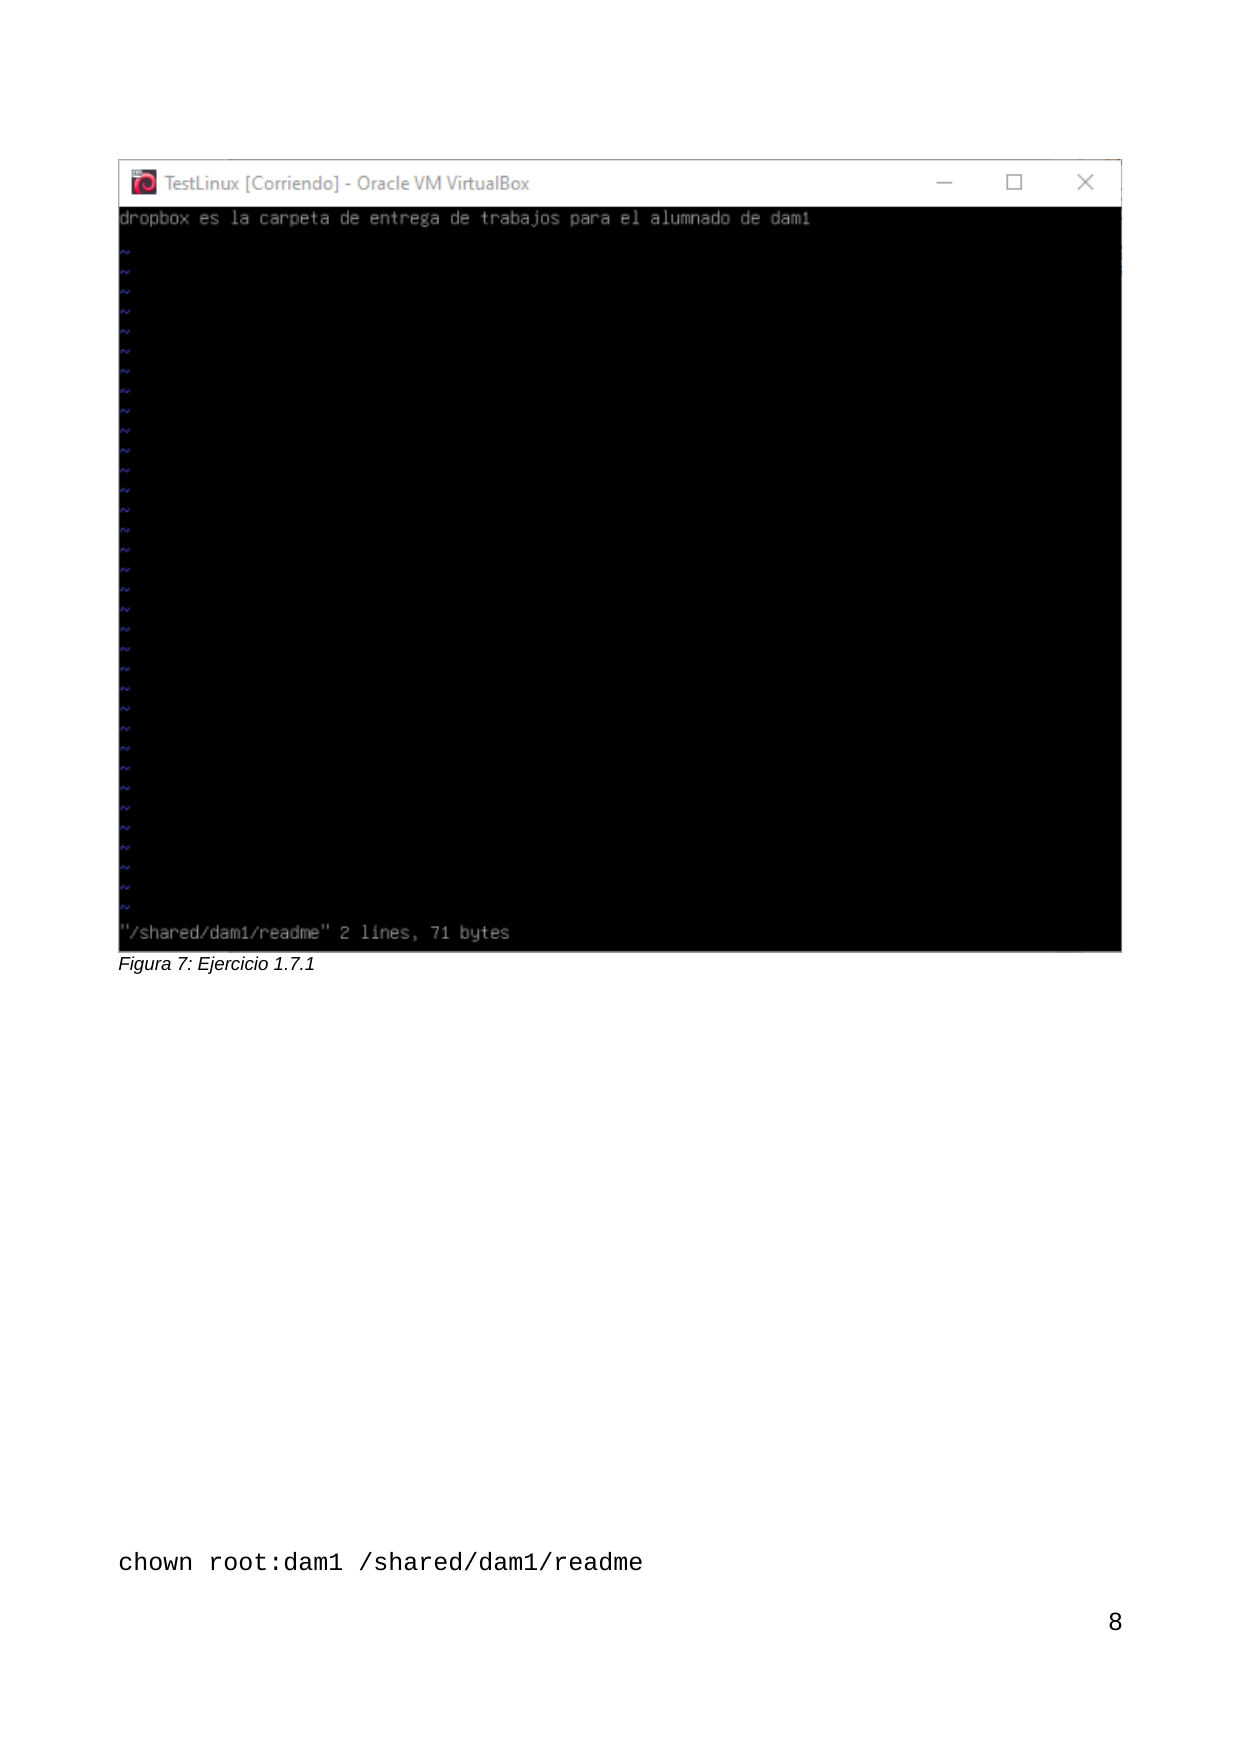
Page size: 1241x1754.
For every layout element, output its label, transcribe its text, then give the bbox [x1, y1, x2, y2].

text chown root:dam1 /shared/dam1/readme [118, 1549, 1122, 1577]
text Figura 7: Ejercicio 1.7.1 [118, 953, 1122, 974]
picture [118, 159, 1123, 953]
